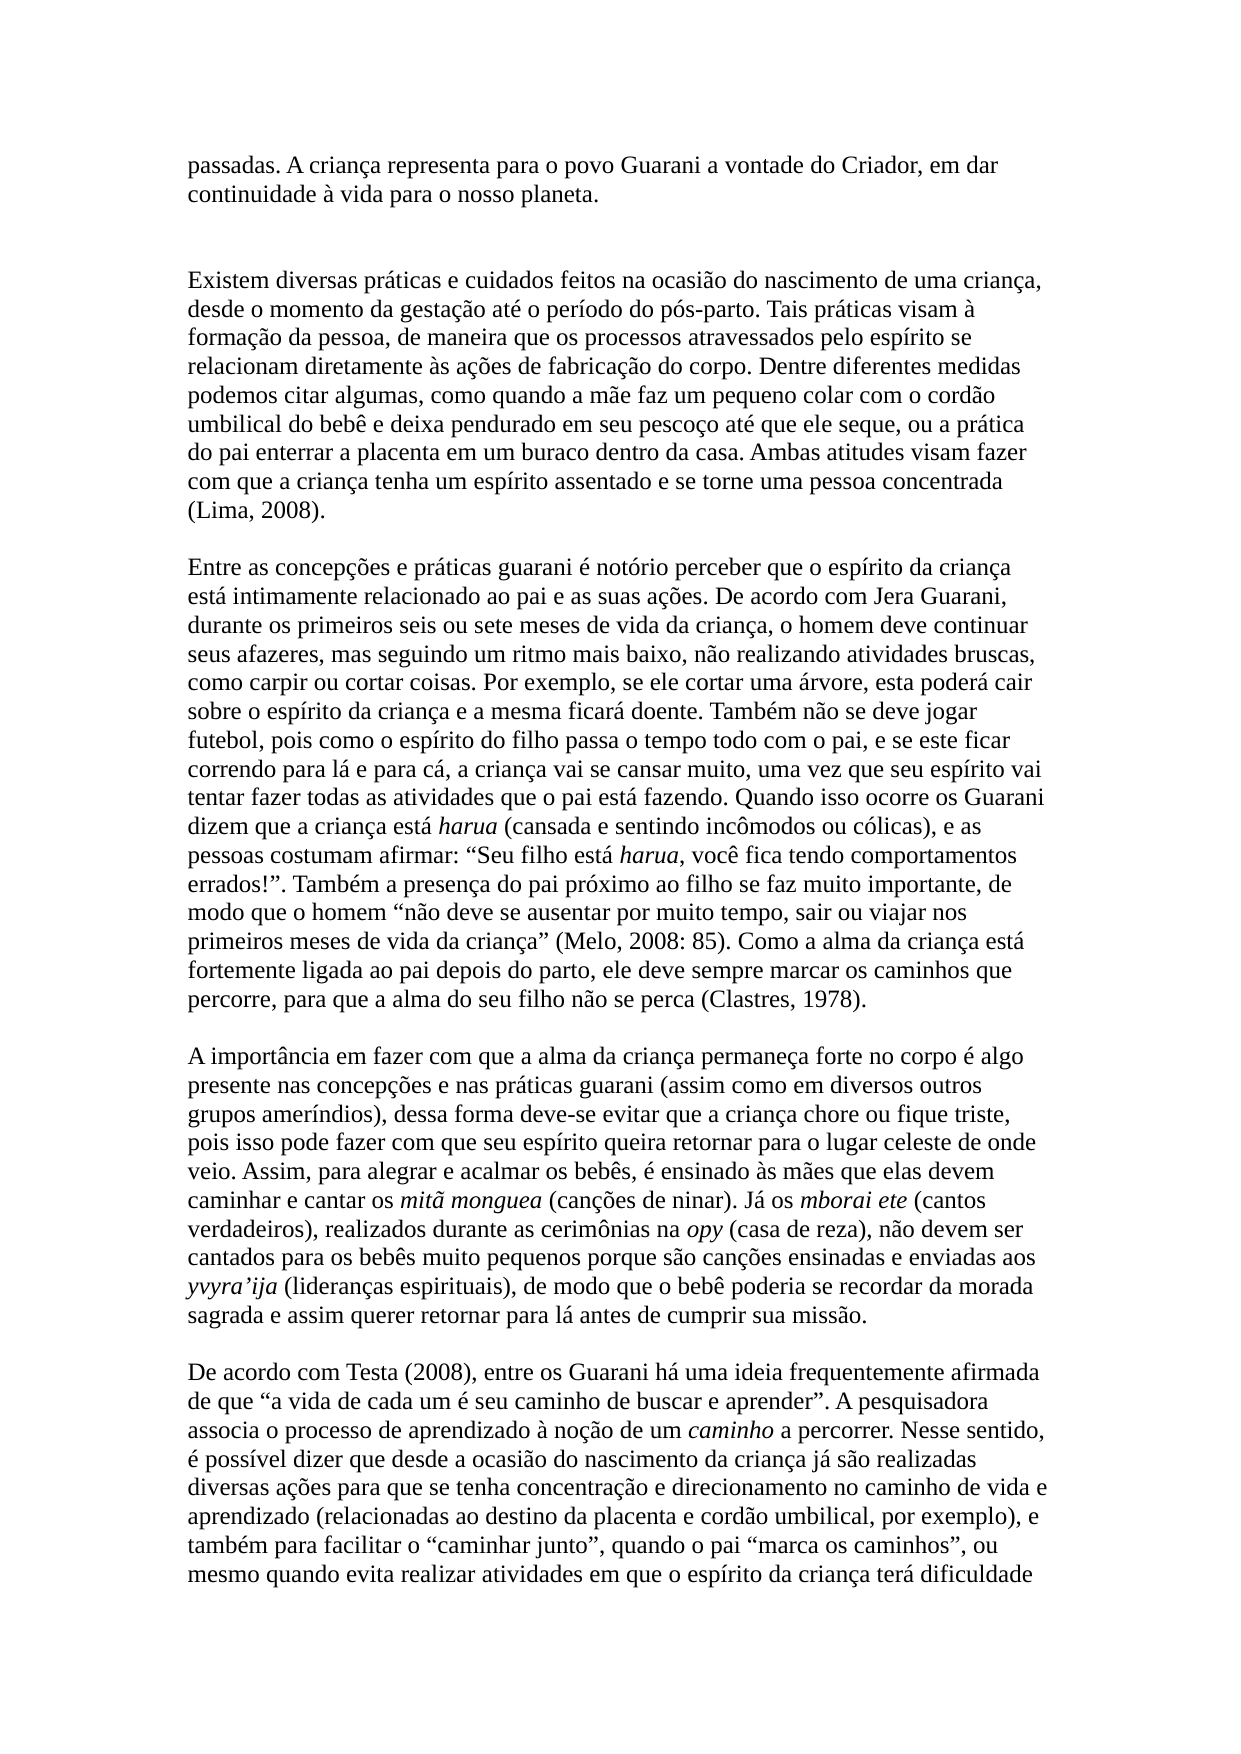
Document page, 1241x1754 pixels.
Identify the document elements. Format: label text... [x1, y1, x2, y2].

text A importância em fazer com que a alma da criança permaneça forte no corpo é algo presente nas concepções e nas práticas guarani (assim como em diversos outros grupos ameríndios), dessa forma deve-se evitar que a criança chore ou fique triste, pois isso pode fazer com que seu espírito queira retornar para o lugar celeste de onde veio. Assim, para alegrar e acalmar os bebês, é ensinado às mães que elas devem caminhar e cantar os mitã monguea (canções de ninar). Já os mborai ete (cantos verdadeiros), realizados durante as cerimônias na opy (casa de reza), não devem ser cantados para os bebês muito pequenos porque são canções ensinadas e enviadas aos yvyra’ija (lideranças espirituais), de modo que o bebê poderia se recordar da morada sagrada e assim querer retornar para lá antes de cumprir sua missão. [187, 1041, 1053, 1329]
text Entre as concepções e práticas guarani é notório perceber que o espírito da criança está intimamente relacionado ao pai e as suas ações. De acordo com Jera Guarani, durante os primeiros seis ou sete meses de vida da criança, o homem deve continuar seus afazeres, mas seguindo um ritmo mais baixo, não realizando atividades bruscas, como carpir ou cortar coisas. Por exemplo, se ele cortar uma árvore, esta poderá cair sobre o espírito da criança e a mesma ficará doente. Também não se deve jogar futebol, pois como o espírito do filho passa o tempo todo com o pai, e se este ficar correndo para lá e para cá, a criança vai se cansar muito, uma vez que seu espírito vai tentar fazer todas as atividades que o pai está fazendo. Quando isso ocorre os Guarani dizem que a criança está harua (cansada e sentindo incômodos ou cólicas), e as pessoas costumam afirmar: “Seu filho está harua, você fica tendo comportamentos errados!”. Também a presença do pai próximo ao filho se faz muito importante, de modo que o homem “não deve se ausentar por muito tempo, sair ou viajar nos primeiros meses de vida da criança” (Melo, 2008: 85). Como a alma da criança está fortemente ligada ao pai depois do parto, ele deve sempre marcar os caminhos que percorre, para que a alma do seu filho não se perca (Clastres, 1978). [187, 552, 1053, 1012]
text De acordo com Testa (2008), entre os Guarani há uma ideia frequentemente afirmada de que “a vida de cada um é seu caminho de buscar e aprender”. A pesquisadora associa o processo de aprendizado à noção de um caminho a percorrer. Nesse sentido, é possível dizer que desde a ocasião do nascimento da criança já são realizadas diversas ações para que se tenha concentração e direcionamento no caminho de vida e aprendizado (relacionadas ao destino da placenta e cordão umbilical, por exemplo), e também para facilitar o “caminhar junto”, quando o pai “marca os caminhos”, ou mesmo quando evita realizar atividades em que o espírito da criança terá dificuldade [187, 1357, 1053, 1587]
text Existem diversas práticas e cuidados feitos na ocasião do nascimento de uma criança, desde o momento da gestação até o período do pós-parto. Tais práticas visam à formação da pessoa, de maneira que os processos atravessados pelo espírito se relacionam diretamente às ações de fabricação do corpo. Dentre diferentes medidas podemos citar algumas, como quando a mãe faz um pequeno colar com o cordão umbilical do bebê e deixa pendurado em seu pescoço até que ele seque, ou a prática do pai enterrar a placenta em um buraco dentro da casa. Ambas atitudes visam fazer com que a criança tenha um espírito assentado e se torne uma pessoa concentrada (Lima, 2008). [187, 265, 1053, 524]
text passadas. A criança representa para o povo Guarani a vontade do Criador, em dar continuidade à vida para o nosso planeta. [187, 150, 1053, 207]
